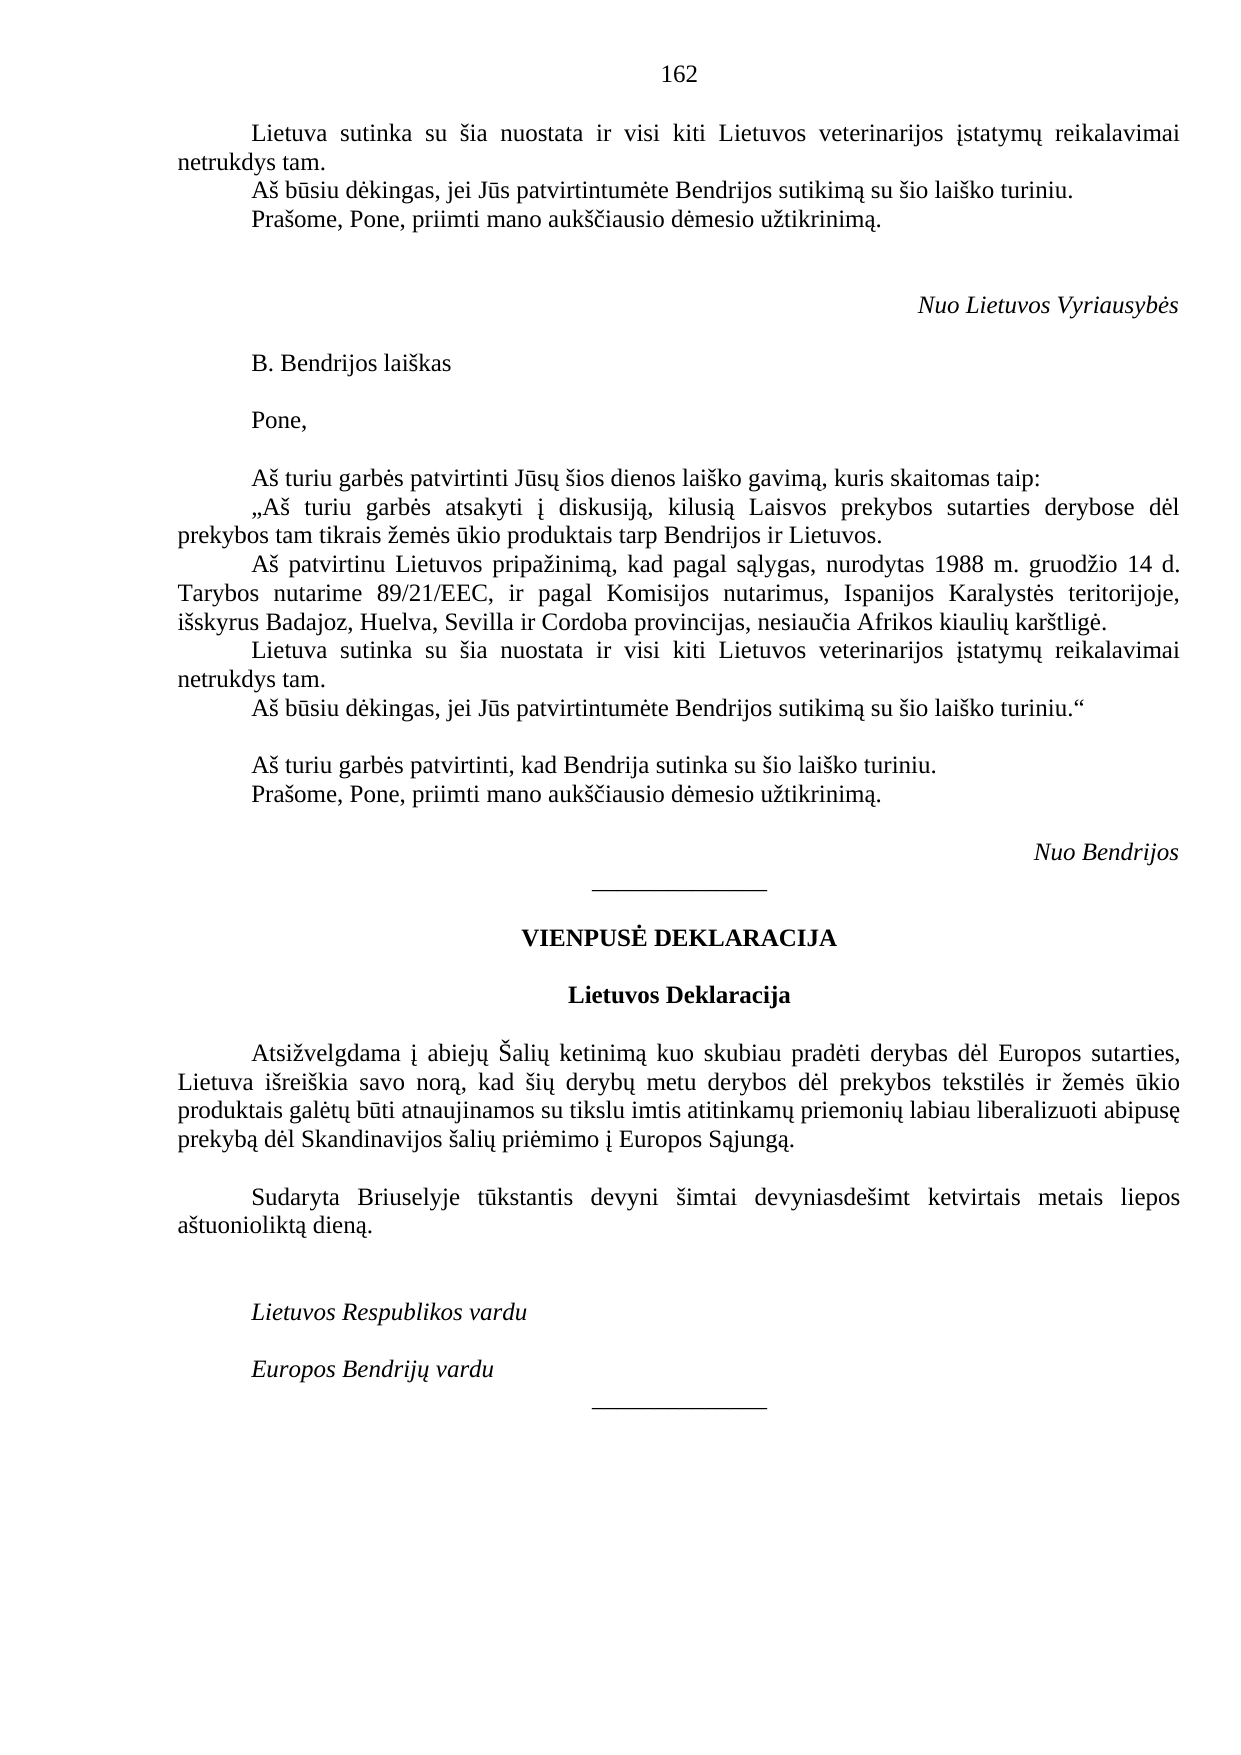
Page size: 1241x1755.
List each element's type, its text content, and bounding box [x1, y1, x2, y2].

text Aš patvirtinu Lietuvos pripažinimą, kad pagal sąlygas, nurodytas 1988 m. gruodžio 14 d. Tarybos nutarime 89/21/EEC, ir pagal Komisijos nutarimus, Ispanijos Karalystės teritorijoje, išskyrus Badajoz, Huelva, Sevilla ir Cordoba provincijas, nesiaučia Afrikos kiaulių karštligė. [177, 549, 1181, 636]
text Nuo Bendrijos [177, 837, 1181, 866]
text B. Bendrijos laiškas [177, 348, 1181, 377]
text Aš turiu garbės patvirtinti Jūsų šios dienos laiško gavimą, kuris skaitomas taip: [177, 463, 1181, 492]
text Aš būsiu dėkingas, jei Jūs patvirtintumėte Bendrijos sutikimą su šio laiško turiniu.“ [177, 693, 1181, 722]
text Pone, [177, 406, 1181, 434]
text Sudaryta Briuselyje tūkstantis devyni šimtai devyniasdešimt ketvirtais metais liepos aštuonioliktą dieną. [177, 1182, 1181, 1239]
text Lietuva sutinka su šia nuostata ir visi kiti Lietuvos veterinarijos įstatymų reikalavimai netrukdys tam. [177, 118, 1181, 176]
text Lietuvos Respublikos vardu [177, 1297, 1181, 1326]
text Lietuvos Deklaracija [177, 981, 1181, 1009]
text Prašome, Pone, priimti mano aukščiausio dėmesio užtikrinimą. [177, 779, 1181, 808]
text VIENPUSĖ DEKLARACIJA [177, 923, 1181, 952]
text Aš turiu garbės patvirtinti, kad Bendrija sutinka su šio laiško turiniu. [177, 751, 1181, 779]
text „Aš turiu garbės atsakyti į diskusiją, kilusią Laisvos prekybos sutarties derybose dėl prekybos tam tikrais žemės ūkio produktais tarp Bendrijos ir Lietuvos. [177, 492, 1181, 549]
text ______________ [177, 1383, 1181, 1412]
text Atsižvelgdama į abiejų Šalių ketinimą kuo skubiau pradėti derybas dėl Europos sutarties, Lietuva išreiškia savo norą, kad šių derybų metu derybos dėl prekybos tekstilės ir žemės ūkio produktais galėtų būti atnaujinamos su tikslu imtis atitinkamų priemonių labiau liberalizuoti abipusę prekybą dėl Skandinavijos šalių priėmimo į Europos Sąjungą. [177, 1038, 1181, 1153]
text Lietuva sutinka su šia nuostata ir visi kiti Lietuvos veterinarijos įstatymų reikalavimai netrukdys tam. [177, 636, 1181, 693]
text Nuo Lietuvos Vyriausybės [177, 291, 1181, 319]
text Aš būsiu dėkingas, jei Jūs patvirtintumėte Bendrijos sutikimą su šio laiško turiniu. [177, 176, 1181, 204]
text Europos Bendrijų vardu [177, 1354, 1181, 1383]
text Prašome, Pone, priimti mano aukščiausio dėmesio užtikrinimą. [177, 204, 1181, 233]
text ______________ [177, 866, 1181, 894]
